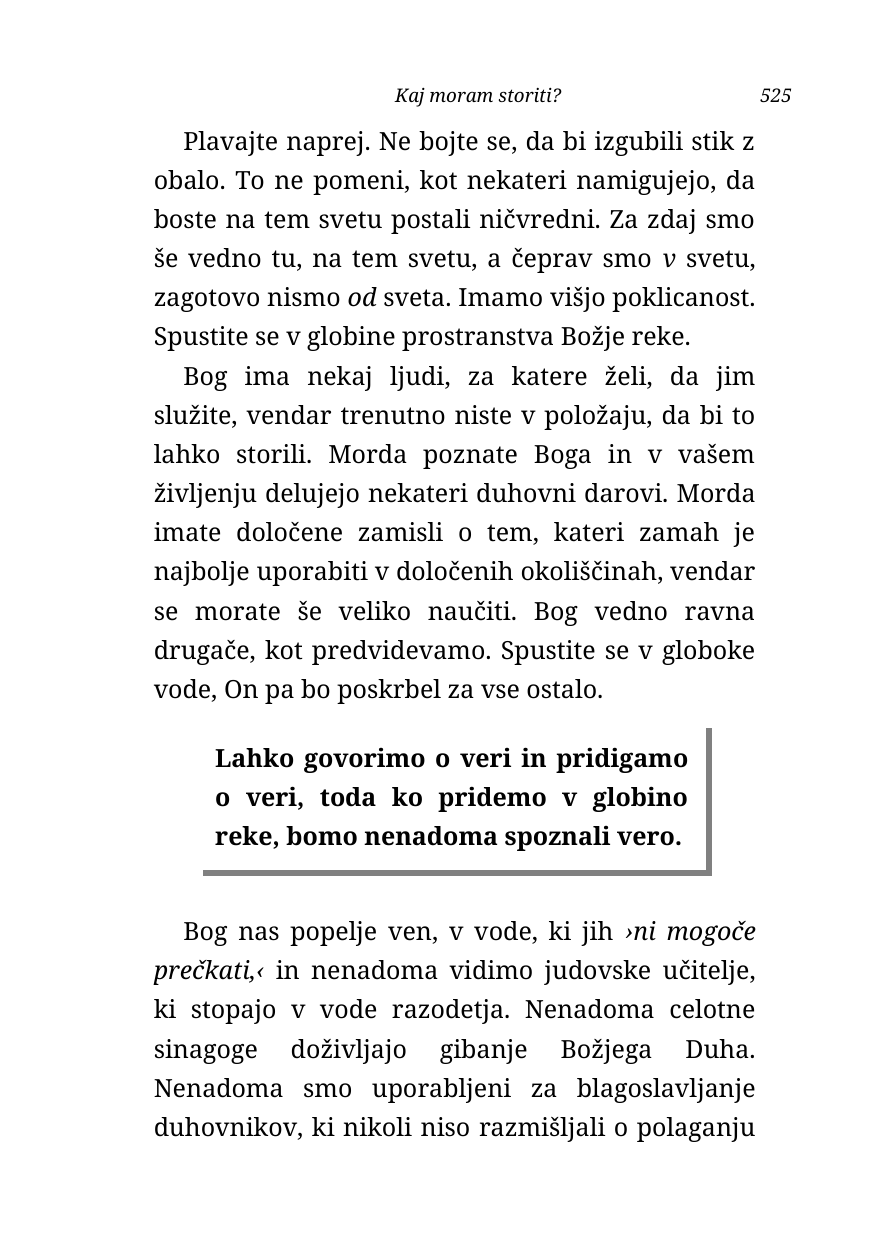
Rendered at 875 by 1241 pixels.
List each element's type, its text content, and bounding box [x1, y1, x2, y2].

text Lahko govorimo o veri in pridigamo o veri, toda ko pridemo v globino reke, bomo nenadoma spoznali vero. [197, 722, 706, 870]
text Bog nas popelje ven, v vode, ki jih ›ni mogoče prečkati,‹ in nenadoma vidimo judovske učitelje, ki stopajo v vode razodetja. Nenadoma celotne sinagoge doživljajo gibanje Božjega Duha. Nenadoma smo uporabljeni za blagoslavljanje duhovnikov, ki nikoli niso razmišljali o polaganju [153, 914, 756, 1144]
text Plavajte naprej. Ne bojte se, da bi izgubili stik z obalo. To ne pomeni, kot nekateri namigujejo, da boste na tem svetu postali ničvredni. Za zdaj smo še vedno tu, na tem svetu, a čeprav smo v svetu, zagotovo nismo od sveta. Imamo višjo poklicanost. Spustite se v globine prostranstva Božje reke. [153, 123, 756, 353]
text Bog ima nekaj ljudi, za katere želi, da jim služite, vendar trenutno niste v položaju, da bi to lahko storili. Morda poznate Boga in v vašem življenju delujejo nekateri duhovni darovi. Morda imate določene zamisli o tem, kateri zamah je najbolje uporabiti v določenih okoliščinah, vendar se morate še veliko naučiti. Bog vedno ravna drugače, kot predvidevamo. Spustite se v globoke vode, On pa bo poskrbel za vse ostalo. [153, 358, 756, 706]
